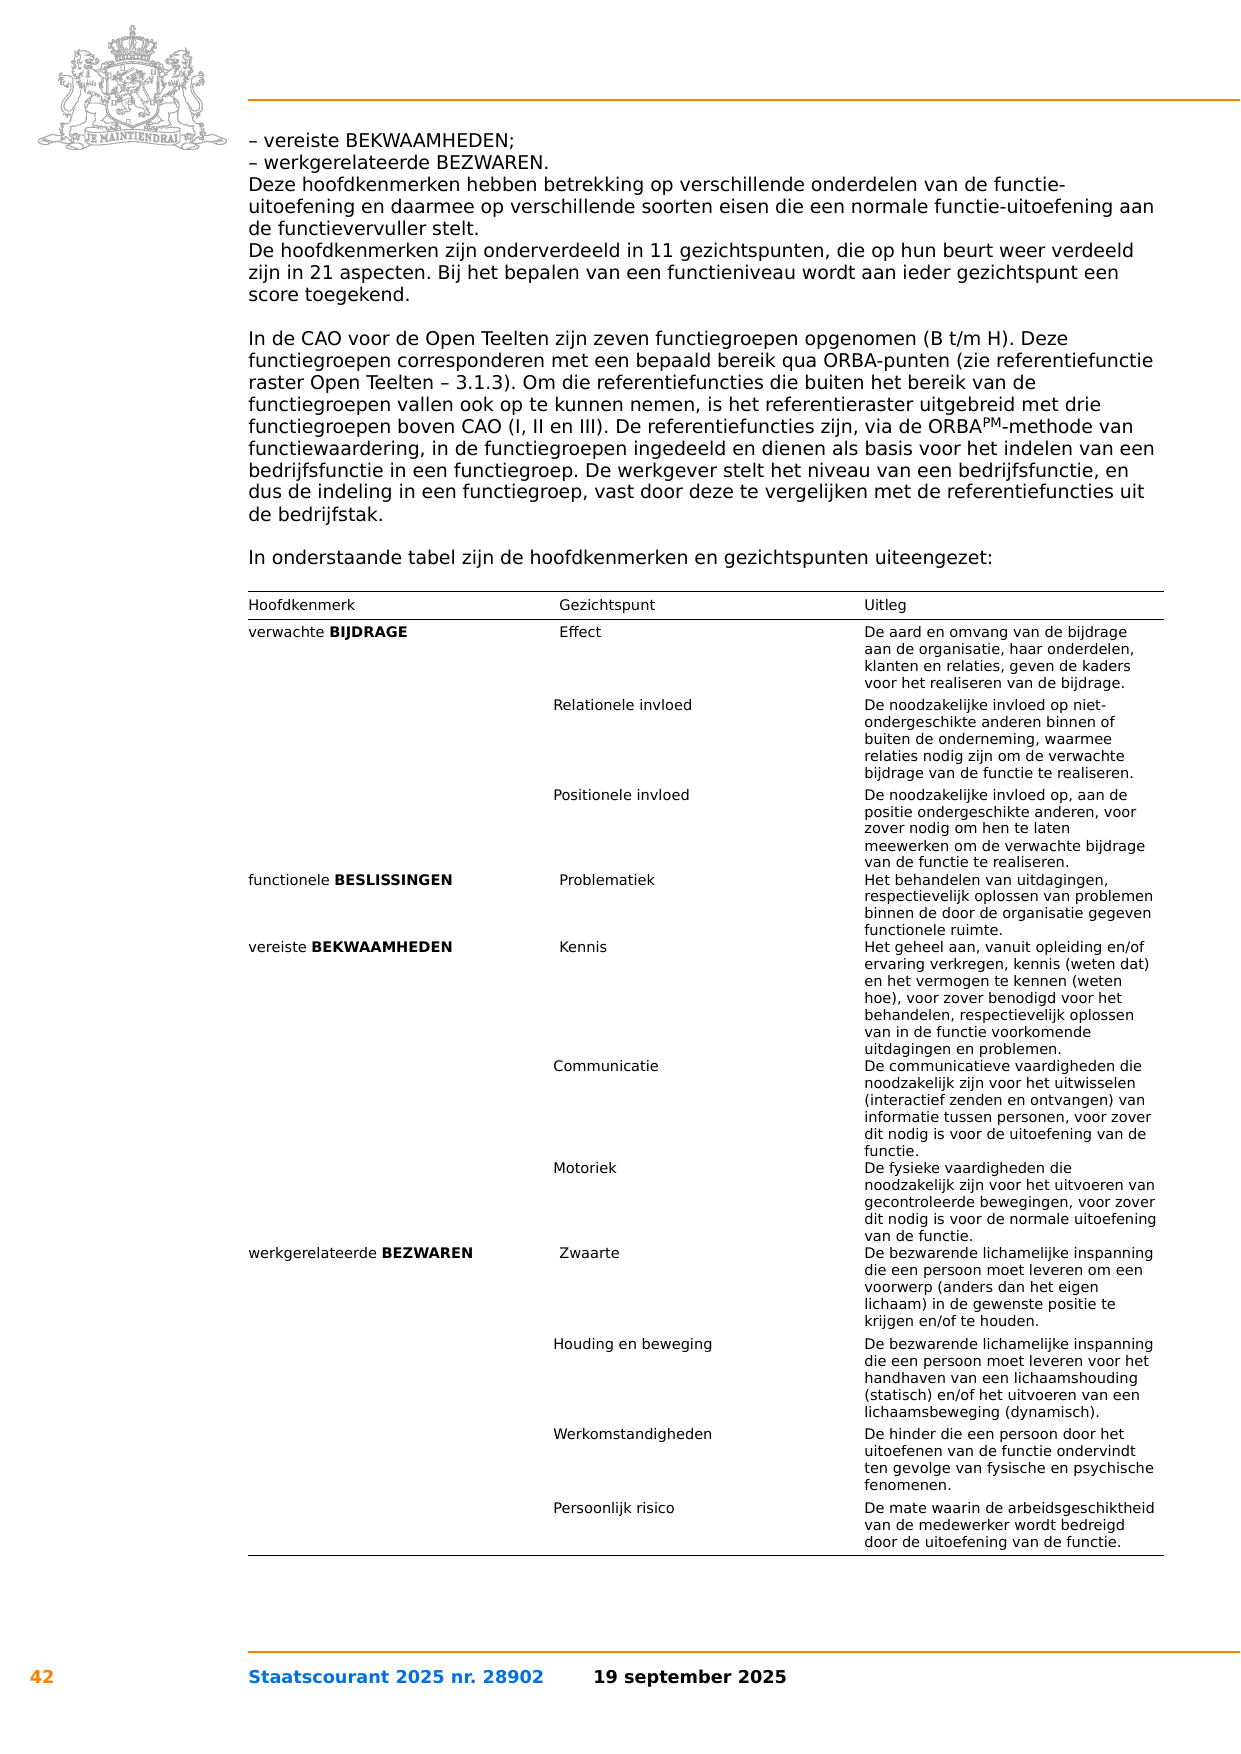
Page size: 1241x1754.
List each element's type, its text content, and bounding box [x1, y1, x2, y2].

table_cell De hinder die een persoon door het uitoefenen van de functie ondervindt ten gevolge van fysische en psychische fenomenen. [858, 1425, 1163, 1499]
table_cell Kennis [553, 939, 858, 1058]
table_header Gezichtspunt [553, 592, 858, 618]
table_cell De fysieke vaardigheden die noodzakelijk zijn voor het uitvoeren van gecontroleerde bewegingen, voor zover dit nodig is voor de normale uitoefening van de functie. [858, 1160, 1163, 1245]
table_cell De bezwarende lichamelijke inspanning die een persoon moet leveren voor het handhaven van een lichaamshouding (statisch) en/of het uitvoeren van een lichaamsbeweging (dynamisch). [858, 1335, 1163, 1425]
table_cell De mate waarin de arbeidsgeschiktheid van de medewerker wordt bedreigd door de uitoefening van de functie. [858, 1499, 1163, 1555]
table_cell verwachte BIJDRAGE [248, 620, 553, 871]
table_cell De bezwarende lichamelijke inspanning die een persoon moet leveren om een voorwerp (anders dan het eigen lichaam) in de gewenste positie te krijgen en/of te houden. [858, 1245, 1163, 1334]
table_cell Problematiek [553, 871, 858, 939]
text De hoofdkenmerken zijn onderverdeeld in 11 gezichtspunten, die op hun beurt weer verdeeld zijn in 21 aspecten. Bij het bepalen van een functieniveau wordt aan ieder gezichtspunt een score toegekend. [248, 240, 1163, 306]
table_cell Effect [553, 620, 858, 692]
table_cell Het geheel aan, vanuit opleiding en/of ervaring verkregen, kennis (weten dat) en het vermogen te kennen (weten hoe), voor zover benodigd voor het behandelen, respectievelijk oplossen van in de functie voorkomende uitdagingen en problemen. [858, 939, 1163, 1058]
table_cell Positionele invloed [553, 782, 858, 871]
table_cell De noodzakelijke invloed op niet-ondergeschikte anderen binnen of buiten de onderneming, waarmee relaties nodig zijn om de verwachte bijdrage van de functie te realiseren. [858, 692, 1163, 782]
table_cell Zwaarte [553, 1245, 858, 1334]
table_cell Werkomstandigheden [553, 1425, 858, 1499]
table_cell Motoriek [553, 1160, 858, 1245]
table_cell De communicatieve vaardigheden die noodzakelijk zijn voor het uitwisselen (interactief zenden en ontvangen) van informatie tussen personen, voor zover dit nodig is voor de uitoefening van de functie. [858, 1058, 1163, 1160]
table_cell Persoonlijk risico [553, 1499, 858, 1555]
table_cell Het behandelen van uitdagingen, respectievelijk oplossen van problemen binnen de door de organisatie gegeven functionele ruimte. [858, 871, 1163, 939]
table_cell vereiste BEKWAAMHEDEN [248, 939, 553, 1245]
text – vereiste BEKWAAMHEDEN; [248, 130, 1163, 152]
table_cell functionele BESLISSINGEN [248, 871, 553, 939]
table_cell Houding en beweging [553, 1335, 858, 1425]
text In de CAO voor de Open Teelten zijn zeven functiegroepen opgenomen (B t/m H). Deze functiegroepen corresponderen met een bepaald bereik qua ORBA-punten (zie referentiefunctie raster Open Teelten – 3.1.3). Om die referentiefuncties die buiten het bereik van de functiegroepen vallen ook op te kunnen nemen, is het referentieraster uitgebreid met drie functiegroepen boven CAO (I, II en III). De referentiefuncties zijn, via de ORBAPM-methode van functiewaardering, in de functiegroepen ingedeeld en dienen als basis voor het indelen van een bedrijfsfunctie in een functiegroep. De werkgever stelt het niveau van een bedrijfsfunctie, en dus de indeling in een functiegroep, vast door deze te vergelijken met de referentiefuncties uit de bedrijfstak. [248, 328, 1163, 525]
table_cell Relationele invloed [553, 692, 858, 782]
table_header Uitleg [858, 592, 1163, 618]
text Deze hoofdkenmerken hebben betrekking op verschillende onderdelen van de functie-uitoefening en daarmee op verschillende soorten eisen die een normale functie-uitoefening aan de functievervuller stelt. [248, 174, 1163, 240]
text – werkgerelateerde BEZWAREN. [248, 152, 1163, 174]
table_cell De aard en omvang van de bijdrage aan de organisatie, haar onderdelen, klanten en relaties, geven de kaders voor het realiseren van de bijdrage. [858, 620, 1163, 692]
table_header Hoofdkenmerk [248, 592, 553, 618]
table_cell Communicatie [553, 1058, 858, 1160]
text In onderstaande tabel zijn de hoofdkenmerken en gezichtspunten uiteengezet: [248, 547, 1163, 569]
table_cell De noodzakelijke invloed op, aan de positie ondergeschikte anderen, voor zover nodig om hen te laten meewerken om de verwachte bijdrage van de functie te realiseren. [858, 782, 1163, 871]
table_cell werkgerelateerde BEZWAREN [248, 1245, 553, 1555]
picture [38, 25, 227, 150]
